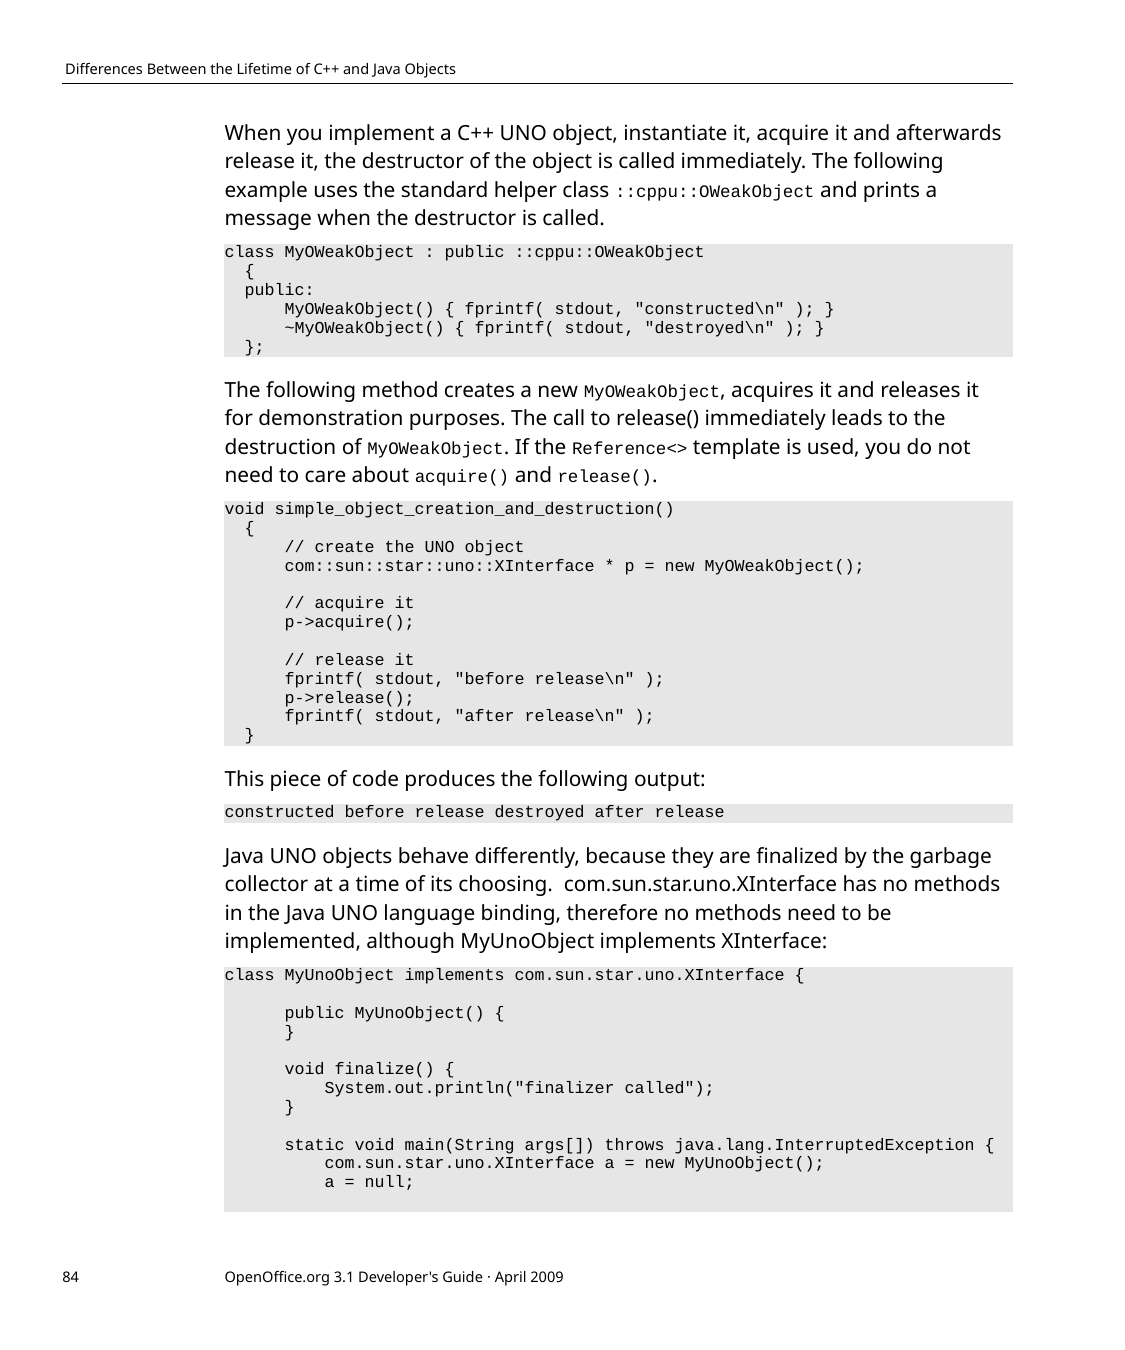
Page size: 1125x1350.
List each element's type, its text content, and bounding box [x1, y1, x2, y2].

text constructed before release destroyed after release [224, 804, 1013, 823]
text class MyOWeakObject : public ::cppu::OWeakObject { public: MyOWeakObject() { fprintf( stdout, "constructed\n" ); } ~MyOWeakObject() { fprintf( stdout, "destroyed\n" ); } }; [224, 244, 1013, 357]
text Java UNO objects behave differently, because they are finalized by the garbage collector at a time of its choosing. com.sun.star.uno.XInterface has no methods in the Java UNO language binding, therefore no methods need to be implemented, although MyUnoObject implements XInterface: [224, 841, 1013, 954]
text When you implement a C++ UNO object, instantiate it, acquire it and afterwards release it, the destructor of the object is called immediately. The following example uses the standard helper class ::cppu::OWeakObject and prints a message when the destructor is called. [224, 118, 1013, 232]
text This piece of code produces the following output: [224, 764, 1013, 792]
text class MyUnoObject implements com.sun.star.uno.XInterface { public MyUnoObject() { } void finalize() { System.out.println("finalizer called"); } static void main(String args[]) throws java.lang.InterruptedException { com.sun.star.uno.XInterface a = new MyUnoObject(); a = null; [224, 967, 1013, 1212]
text void simple_object_creation_and_destruction() { // create the UNO object com::sun::star::uno::XInterface * p = new MyOWeakObject(); // acquire it p->acquire(); // release it fprintf( stdout, "before release\n" ); p->release(); fprintf( stdout, "after release\n" ); } [224, 501, 1013, 746]
text The following method creates a new MyOWeakObject, acquires it and releases it for demonstration purposes. The call to release() immediately leads to the destruction of MyOWeakObject. If the Reference<> template is used, you do not need to care about acquire() and release(). [224, 375, 1013, 489]
